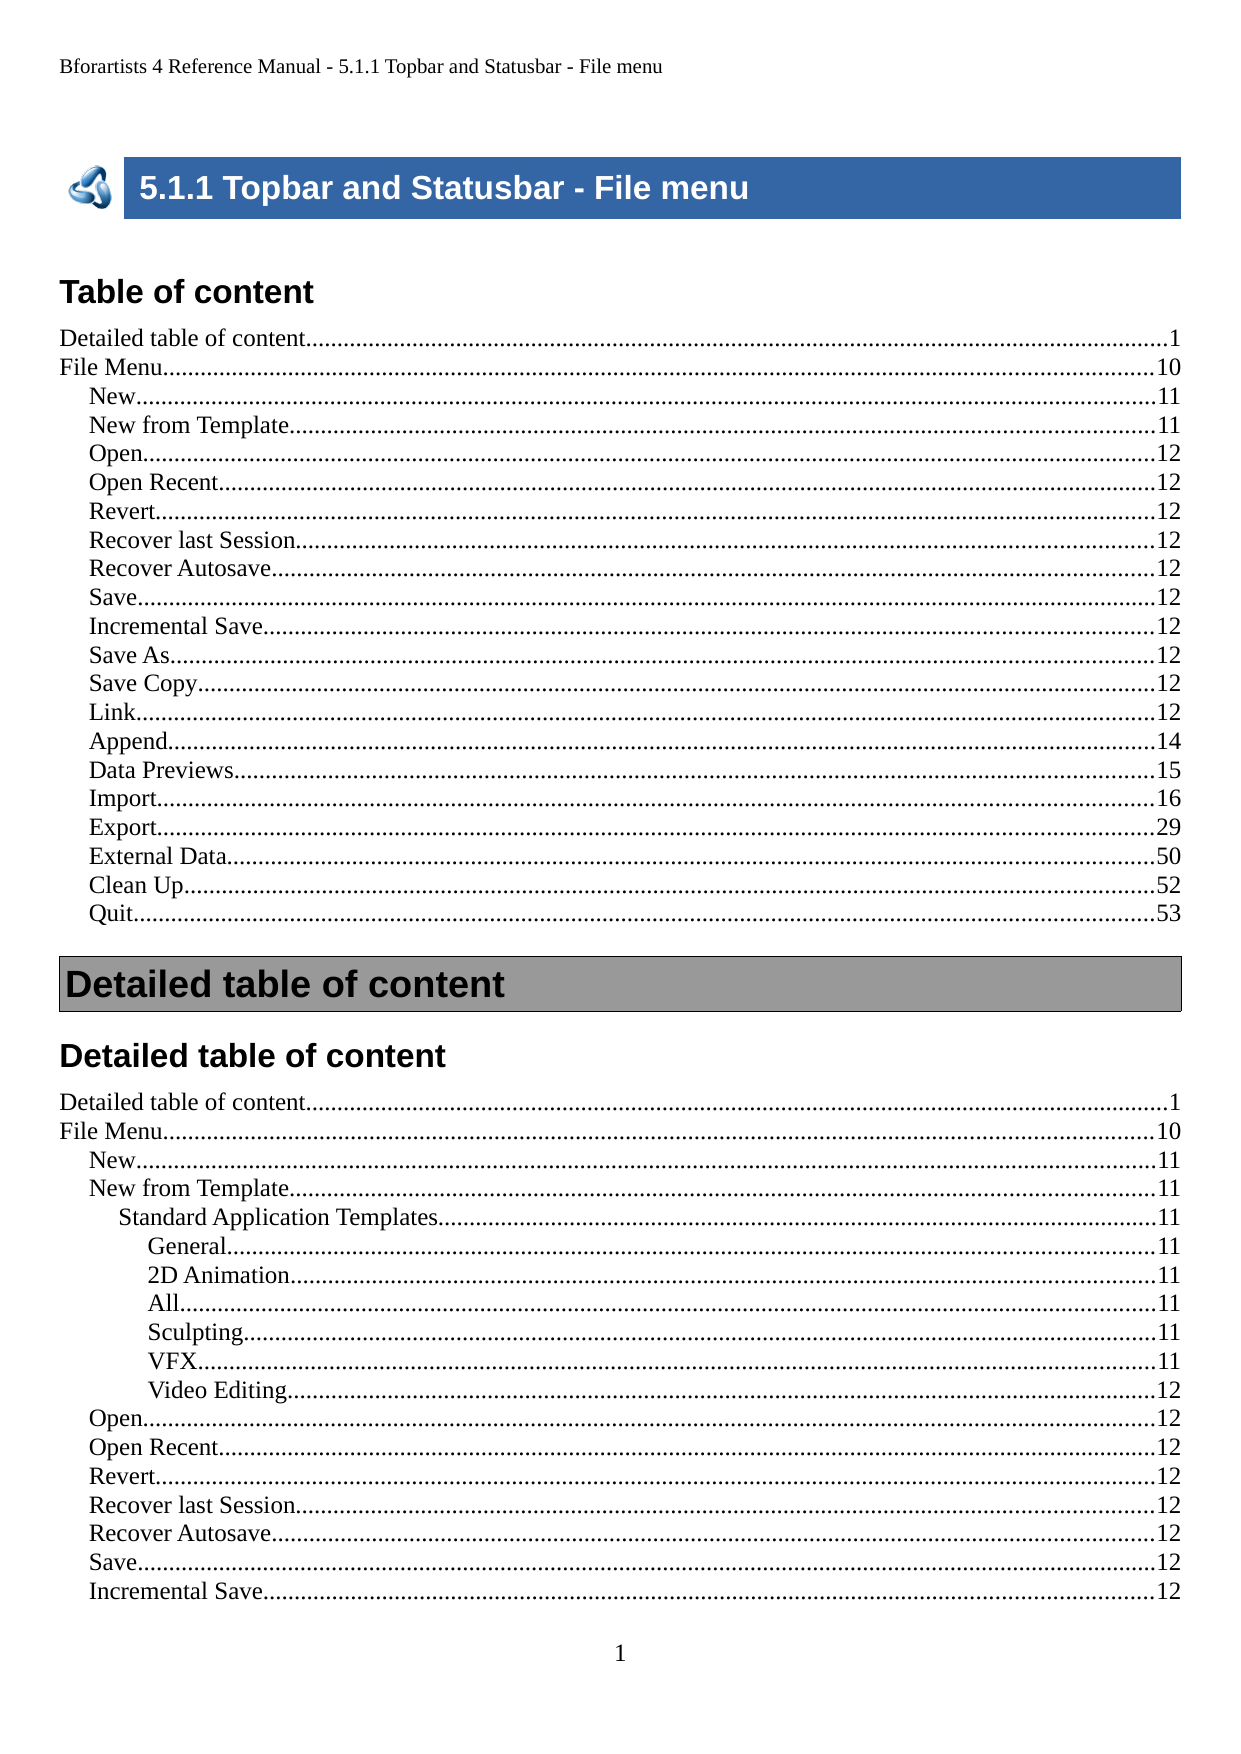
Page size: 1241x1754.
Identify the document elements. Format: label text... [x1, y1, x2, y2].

text New from Template 11 [88, 1173, 1181, 1202]
text File Menu 10 [59, 1116, 1181, 1145]
table_header Detailed table of content [60, 957, 1181, 1011]
text Save 12 [88, 582, 1181, 611]
text Recover last Session 12 [88, 525, 1181, 553]
text 2D Animation 11 [147, 1260, 1181, 1288]
text Clean Up 52 [88, 870, 1181, 898]
text Import 16 [88, 783, 1181, 812]
text VFX 11 [147, 1346, 1181, 1375]
text General 11 [147, 1231, 1181, 1260]
text Data Previews 15 [88, 755, 1181, 783]
text Open 12 [88, 1403, 1181, 1432]
text Recover Autosave 12 [88, 553, 1181, 582]
text Revert 12 [88, 496, 1181, 525]
text Open Recent 12 [88, 467, 1181, 496]
text All 11 [147, 1288, 1181, 1317]
text New 11 [88, 381, 1181, 410]
text Revert 12 [88, 1461, 1181, 1490]
text Open Recent 12 [88, 1432, 1181, 1461]
text Video Editing 12 [147, 1375, 1181, 1403]
text New from Template 11 [88, 410, 1181, 438]
text Incremental Save 12 [88, 1576, 1181, 1605]
text File Menu 10 [59, 352, 1181, 381]
picture [65, 162, 114, 212]
text Incremental Save 12 [88, 611, 1181, 640]
text Save Copy 12 [88, 668, 1181, 697]
table_header 5.1.1 Topbar and Statusbar - File menu [124, 157, 1181, 219]
subtitle Table of content [59, 272, 1181, 311]
text Append 14 [88, 726, 1181, 755]
text Save As 12 [88, 640, 1181, 668]
table_header [59, 157, 124, 219]
text Recover last Session 12 [88, 1490, 1181, 1518]
subtitle Detailed table of content [59, 1036, 1181, 1075]
text Sculpting 11 [147, 1317, 1181, 1346]
text New 11 [88, 1145, 1181, 1173]
text Export 29 [88, 812, 1181, 841]
text Detailed table of content 1 [59, 323, 1181, 352]
text Open 12 [88, 438, 1181, 467]
text External Data 50 [88, 841, 1181, 870]
text Recover Autosave 12 [88, 1518, 1181, 1547]
text Detailed table of content 1 [59, 1087, 1181, 1116]
text Quit 53 [88, 898, 1181, 927]
text Link 12 [88, 697, 1181, 726]
text Standard Application Templates 11 [118, 1202, 1181, 1231]
text Save 12 [88, 1547, 1181, 1576]
